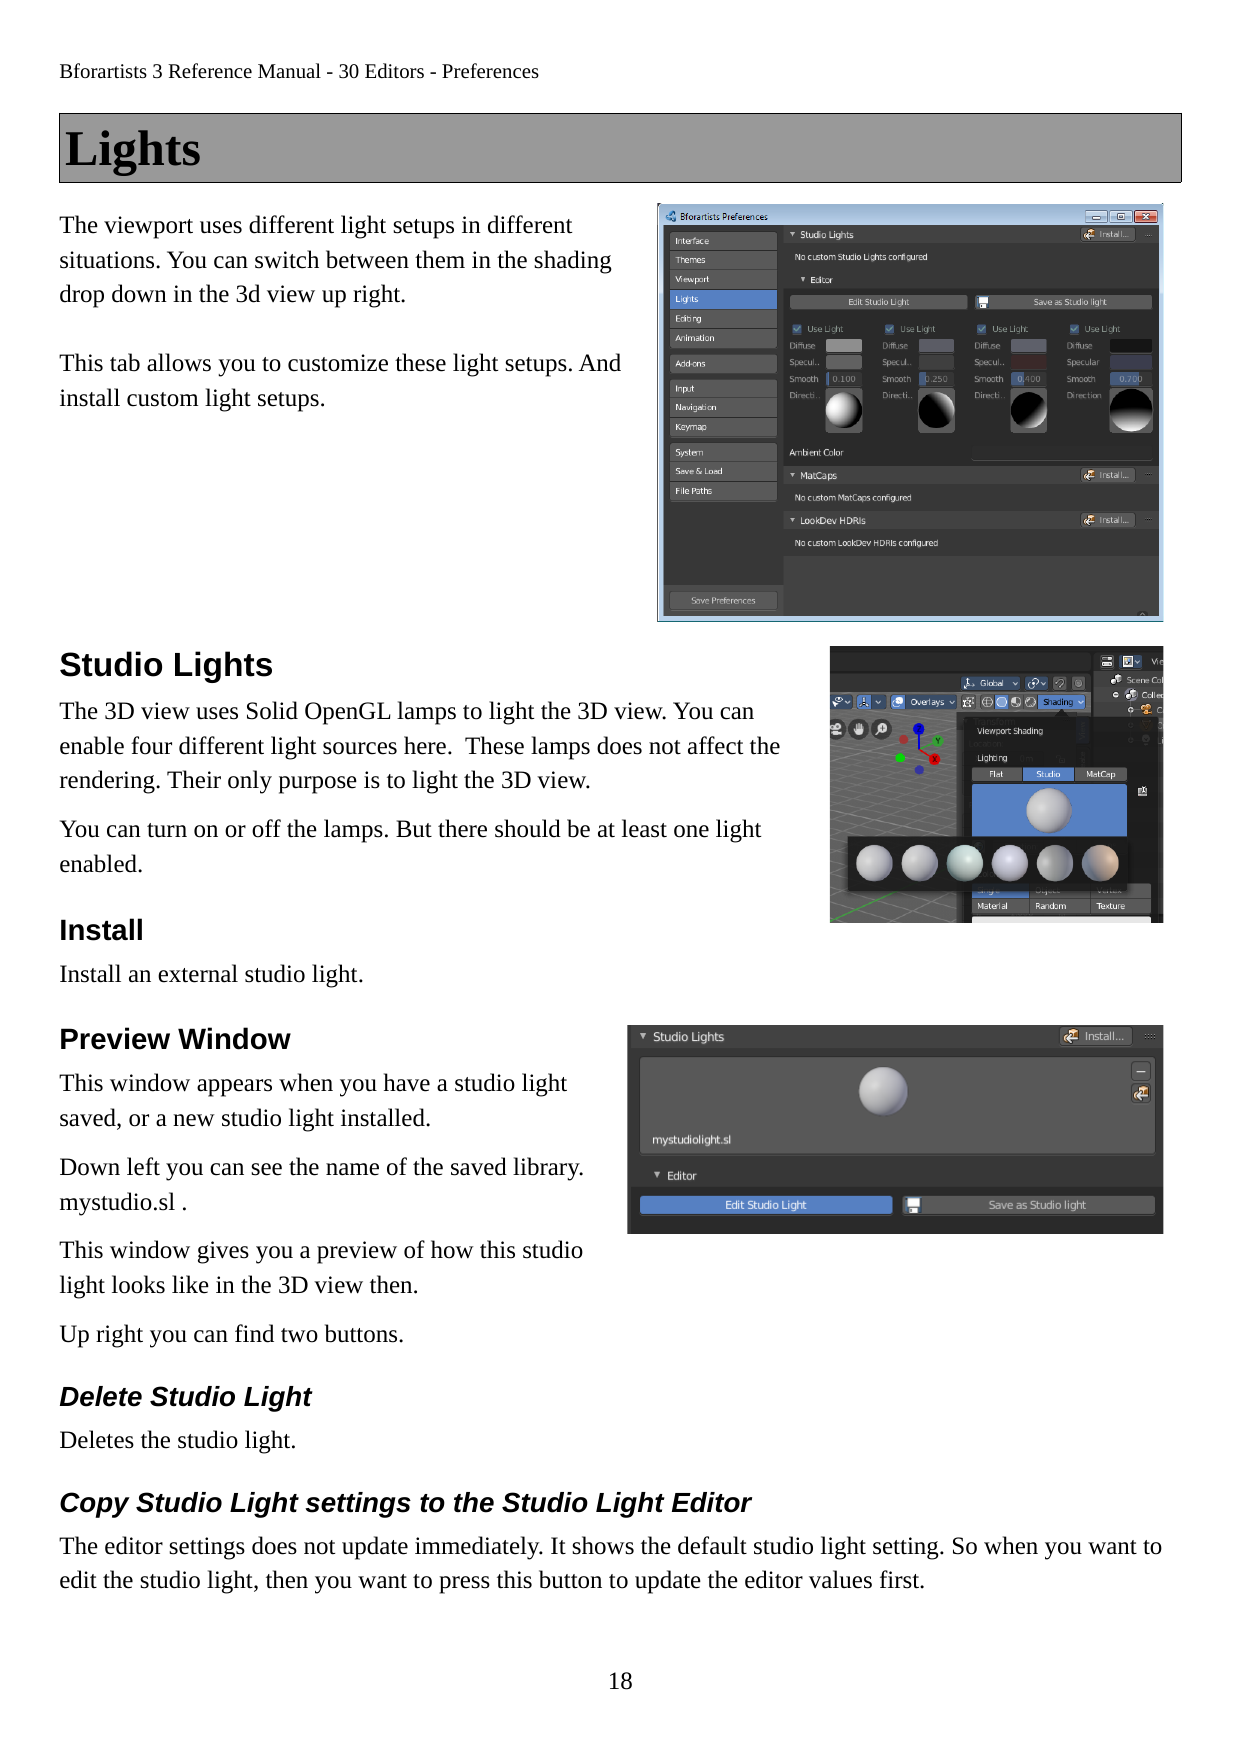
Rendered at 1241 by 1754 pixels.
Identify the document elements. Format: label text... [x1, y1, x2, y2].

text This window gives you a preview of how this studio light looks like in the 3D view then. [59, 1236, 1181, 1299]
text Up right you can find two buttons. [59, 1319, 1181, 1348]
text Install an external studio light. [59, 959, 1181, 987]
picture [627, 1025, 1164, 1234]
text You can turn on or off the lamps. But there should be at least one light enabled. [59, 814, 829, 877]
subtitle Install [59, 912, 1181, 946]
text This window appears when you have a studio light saved, or a new studio light installed. [59, 1068, 627, 1132]
subtitle Copy Studio Light settings to the Studio Light Editor [59, 1487, 1181, 1518]
text The viewport uses different light setups in different situations. You can switch between them in the shading drop down in the 3d view up right. [59, 211, 657, 308]
table_header Lights [60, 114, 1181, 182]
text The 3D view uses Solid OpenGL lamps to light the 3D view. You can enable four different light sources here. These lamps does not affect the rendering. Their only purpose is to light the 3D view. [59, 696, 829, 794]
subtitle Studio Lights [59, 645, 1181, 684]
text The editor settings does not update immediately. It shows the default studio light setting. So when you want to edit the studio light, then you want to press this button to update the editor values first. [59, 1531, 1181, 1594]
subtitle Delete Studio Light [59, 1381, 1181, 1413]
subtitle Preview Window [59, 1022, 1181, 1056]
text Down left you can see the name of the saved library. mystudio.sl . [59, 1152, 627, 1215]
text Deletes the studio light. [59, 1425, 1181, 1454]
text This tab allows you to customize these light setups. And install custom light setups. [59, 348, 657, 412]
picture [829, 646, 1164, 923]
picture [657, 203, 1164, 622]
